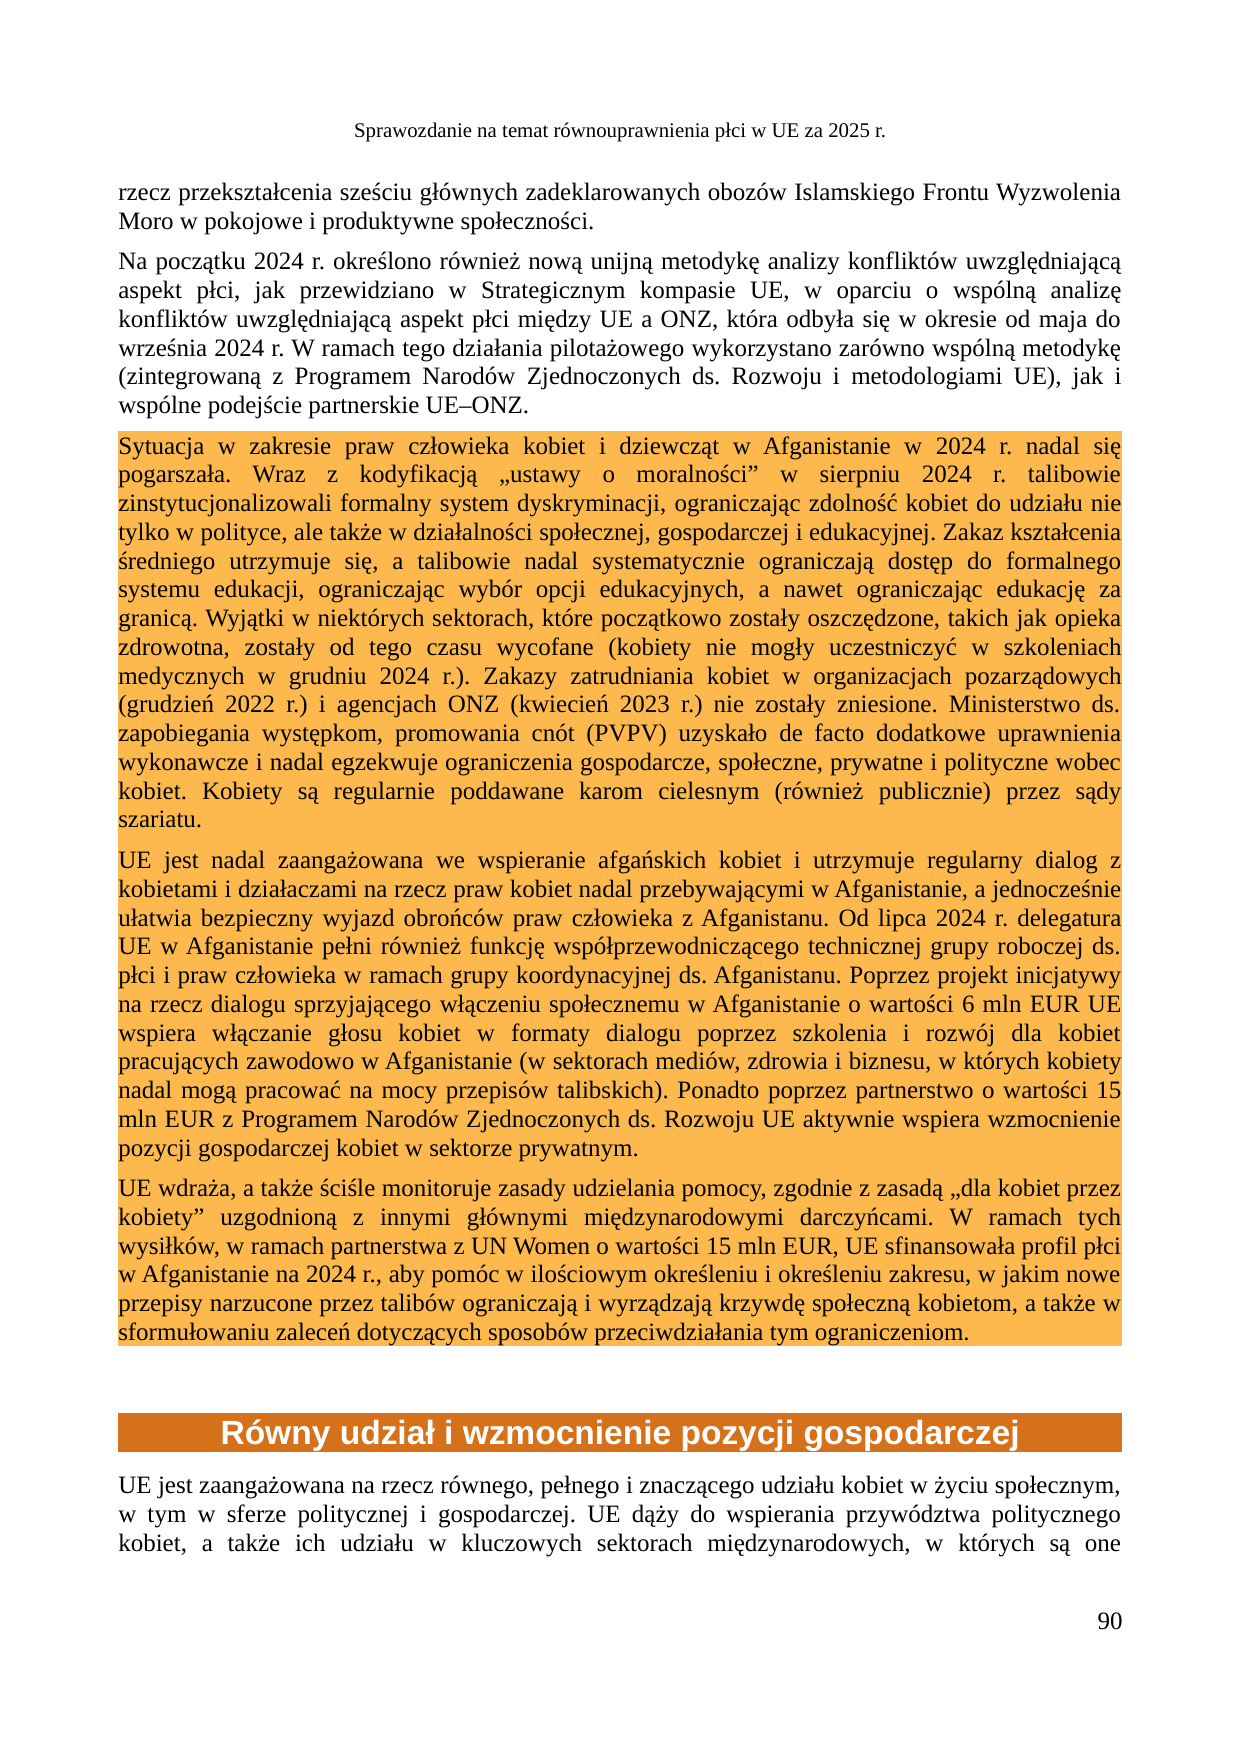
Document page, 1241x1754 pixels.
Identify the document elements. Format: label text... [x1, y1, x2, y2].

text rzecz przekształcenia sześciu głównych zadeklarowanych obozów Islamskiego Frontu Wyzwolenia Moro w pokojowe i produktywne społeczności. [118, 177, 1122, 234]
text Sytuacja w zakresie praw człowieka kobiet i dziewcząt w Afganistanie w 2024 r. nadal się pogarszała. Wraz z kodyfikacją „ustawy o moralności” w sierpniu 2024 r. talibowie zinstytucjonalizowali formalny system dyskryminacji, ograniczając zdolność kobiet do udziału nie tylko w polityce, ale także w działalności społecznej, gospodarczej i edukacyjnej. Zakaz kształcenia średniego utrzymuje się, a talibowie nadal systematycznie ograniczają dostęp do formalnego systemu edukacji, ograniczając wybór opcji edukacyjnych, a nawet ograniczając edukację za granicą. Wyjątki w niektórych sektorach, które początkowo zostały oszczędzone, takich jak opieka zdrowotna, zostały od tego czasu wycofane (kobiety nie mogły uczestniczyć w szkoleniach medycznych w grudniu 2024 r.). Zakazy zatrudniania kobiet w organizacjach pozarządowych (grudzień 2022 r.) i agencjach ONZ (kwiecień 2023 r.) nie zostały zniesione. Ministerstwo ds. zapobiegania występkom, promowania cnót (PVPV) uzyskało de facto dodatkowe uprawnienia wykonawcze i nadal egzekwuje ograniczenia gospodarcze, społeczne, prywatne i polityczne wobec kobiet. Kobiety są regularnie poddawane karom cielesnym (również publicznie) przez sądy szariatu. [118, 431, 1122, 833]
text Na początku 2024 r. określono również nową unijną metodykę analizy konfliktów uwzględniającą aspekt płci, jak przewidziano w Strategicznym kompasie UE, w oparciu o wspólną analizę konfliktów uwzględniającą aspekt płci między UE a ONZ, która odbyła się w okresie od maja do września 2024 r. W ramach tego działania pilotażowego wykorzystano zarówno wspólną metodykę (zintegrowaną z Programem Narodów Zjednoczonych ds. Rozwoju i metodologiami UE), jak i wspólne podejście partnerskie UE–ONZ. [118, 246, 1122, 419]
subtitle Równy udział i wzmocnienie pozycji gospodarczej [118, 1413, 1122, 1452]
text UE wdraża, a także ściśle monitoruje zasady udzielania pomocy, zgodnie z zasadą „dla kobiet przez kobiety” uzgodnioną z innymi głównymi międzynarodowymi darczyńcami. W ramach tych wysiłków, w ramach partnerstwa z UN Women o wartości 15 mln EUR, UE sfinansowała profil płci w Afganistanie na 2024 r., aby pomóc w ilościowym określeniu i określeniu zakresu, w jakim nowe przepisy narzucone przez talibów ograniczają i wyrządzają krzywdę społeczną kobietom, a także w sformułowaniu zaleceń dotyczących sposobów przeciwdziałania tym ograniczeniom. [118, 1173, 1122, 1346]
text UE jest zaangażowana na rzecz równego, pełnego i znaczącego udziału kobiet w życiu społecznym, w tym w sferze politycznej i gospodarczej. UE dąży do wspierania przywództwa politycznego kobiet, a także ich udziału w kluczowych sektorach międzynarodowych, w których są one [118, 1470, 1122, 1557]
text UE jest nadal zaangażowana we wspieranie afgańskich kobiet i utrzymuje regularny dialog z kobietami i działaczami na rzecz praw kobiet nadal przebywającymi w Afganistanie, a jednocześnie ułatwia bezpieczny wyjazd obrońców praw człowieka z Afganistanu. Od lipca 2024 r. delegatura UE w Afganistanie pełni również funkcję współprzewodniczącego technicznej grupy roboczej ds. płci i praw człowieka w ramach grupy koordynacyjnej ds. Afganistanu. Poprzez projekt inicjatywy na rzecz dialogu sprzyjającego włączeniu społecznemu w Afganistanie o wartości 6 mln EUR UE wspiera włączanie głosu kobiet w formaty dialogu poprzez szkolenia i rozwój dla kobiet pracujących zawodowo w Afganistanie (w sektorach mediów, zdrowia i biznesu, w których kobiety nadal mogą pracować na mocy przepisów talibskich). Ponadto poprzez partnerstwo o wartości 15 mln EUR z Programem Narodów Zjednoczonych ds. Rozwoju UE aktywnie wspiera wzmocnienie pozycji gospodarczej kobiet w sektorze prywatnym. [118, 845, 1122, 1161]
